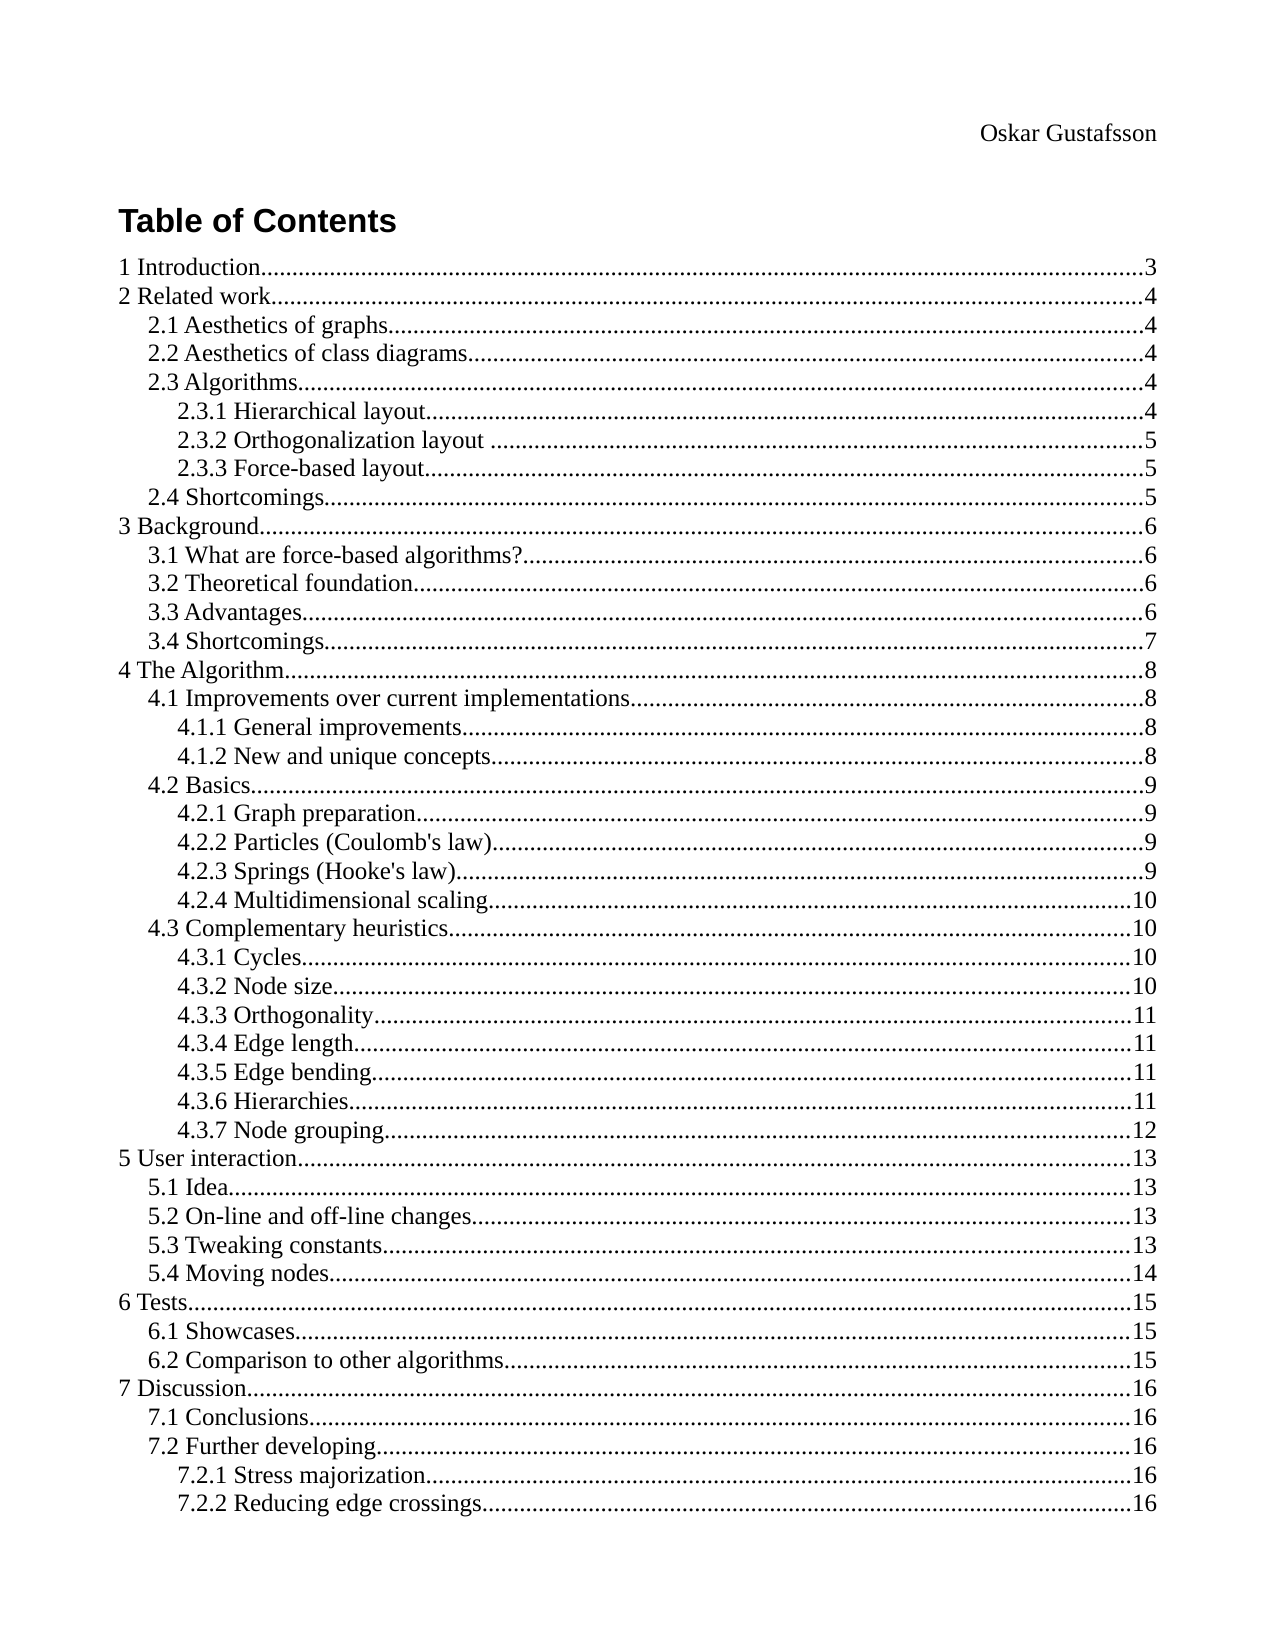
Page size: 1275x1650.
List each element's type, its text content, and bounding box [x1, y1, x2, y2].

text 3.4 Shortcomings 7 [148, 626, 1157, 655]
text 2.4 Shortcomings 5 [148, 482, 1157, 511]
text 5.2 On-line and off-line changes 13 [148, 1201, 1157, 1230]
text 2.3.3 Force-based layout 5 [177, 453, 1157, 482]
text 3.1 What are force-based algorithms? 6 [148, 540, 1157, 568]
text 4.3.4 Edge length 11 [177, 1028, 1157, 1057]
text 2.2 Aesthetics of class diagrams 4 [148, 338, 1157, 367]
text 4.2 Basics 9 [148, 770, 1157, 798]
text 7.2.1 Stress majorization 16 [177, 1460, 1157, 1488]
text 4.3 Complementary heuristics 10 [148, 913, 1157, 942]
text 1 Introduction 3 [118, 252, 1157, 281]
text 4 The Algorithm 8 [118, 655, 1157, 683]
text 3.2 Theoretical foundation 6 [148, 568, 1157, 597]
text 4.3.7 Node grouping 12 [177, 1115, 1157, 1143]
text 4.3.2 Node size 10 [177, 971, 1157, 1000]
text 7 Discussion 16 [118, 1373, 1157, 1402]
text 5.4 Moving nodes 14 [148, 1258, 1157, 1287]
text 3.3 Advantages 6 [148, 597, 1157, 626]
text 4.2.4 Multidimensional scaling 10 [177, 885, 1157, 913]
text 6.1 Showcases 15 [148, 1316, 1157, 1345]
text 6.2 Comparison to other algorithms 15 [148, 1345, 1157, 1373]
text 4.2.3 Springs (Hooke's law) 9 [177, 856, 1157, 885]
text 2.3.2 Orthogonalization layout 5 [177, 425, 1157, 453]
text 5.3 Tweaking constants 13 [148, 1230, 1157, 1258]
text 6 Tests 15 [118, 1287, 1157, 1316]
subtitle Table of Contents [118, 201, 1157, 240]
text 4.3.3 Orthogonality 11 [177, 1000, 1157, 1028]
text 2.1 Aesthetics of graphs 4 [148, 310, 1157, 338]
text 4.1 Improvements over current implementations 8 [148, 683, 1157, 712]
text 4.1.1 General improvements 8 [177, 712, 1157, 741]
text 2.3 Algorithms 4 [148, 367, 1157, 396]
text 4.3.1 Cycles 10 [177, 942, 1157, 971]
text 4.3.5 Edge bending 11 [177, 1057, 1157, 1086]
text 5 User interaction 13 [118, 1143, 1157, 1172]
text 2 Related work 4 [118, 281, 1157, 310]
text 7.1 Conclusions 16 [148, 1402, 1157, 1431]
text 4.1.2 New and unique concepts 8 [177, 741, 1157, 770]
text 4.2.2 Particles (Coulomb's law) 9 [177, 827, 1157, 856]
text 4.2.1 Graph preparation 9 [177, 798, 1157, 827]
text 7.2.2 Reducing edge crossings 16 [177, 1488, 1157, 1517]
text 4.3.6 Hierarchies 11 [177, 1086, 1157, 1115]
text 7.2 Further developing 16 [148, 1431, 1157, 1460]
text 3 Background 6 [118, 511, 1157, 540]
text 5.1 Idea 13 [148, 1172, 1157, 1201]
text 2.3.1 Hierarchical layout 4 [177, 396, 1157, 425]
